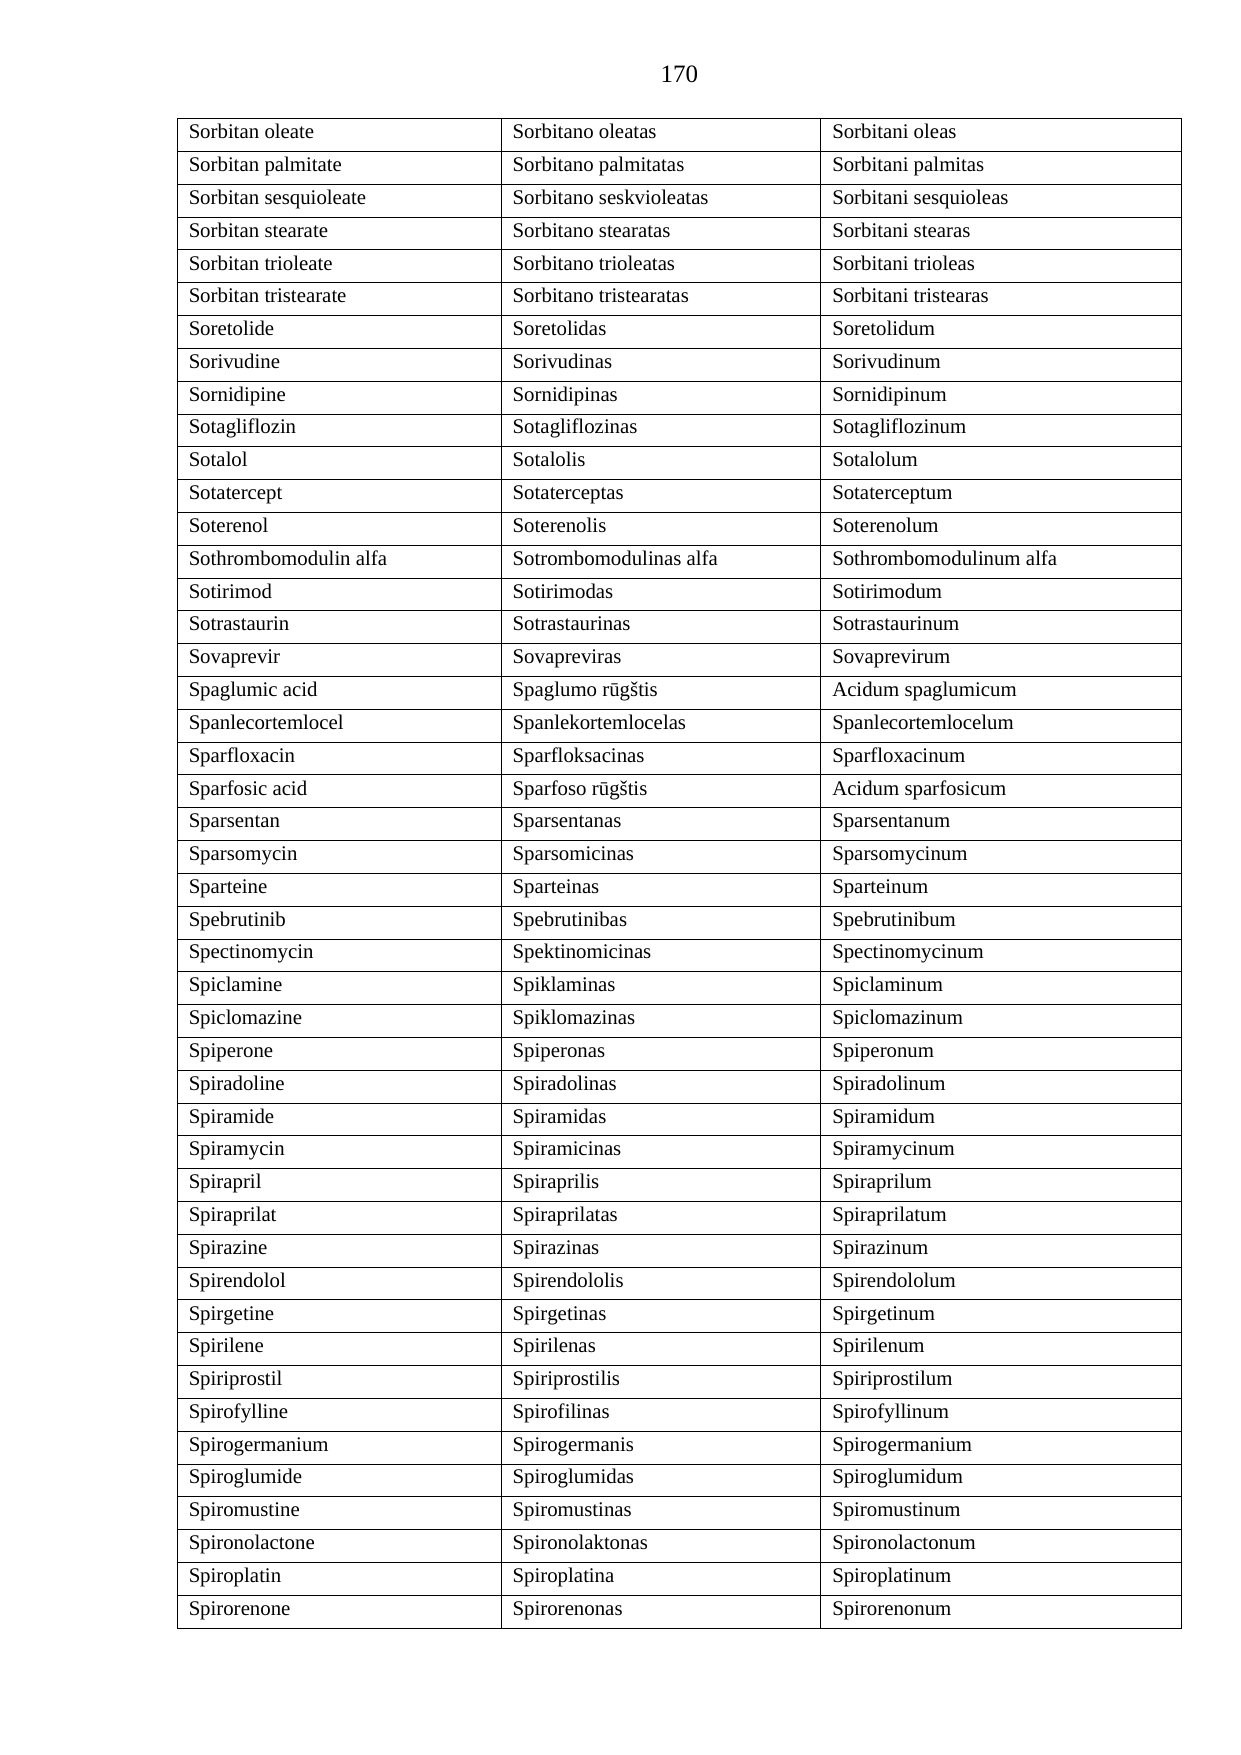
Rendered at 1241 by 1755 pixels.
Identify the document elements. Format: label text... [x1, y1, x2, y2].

table_cell Spiraprilum [821, 1169, 1181, 1201]
table_cell Sparsomycin [178, 841, 501, 873]
table_cell Sotalolis [502, 447, 820, 479]
table_cell Sorivudinas [502, 349, 820, 381]
table_cell Spebrutinibum [821, 907, 1181, 938]
table_cell Sornidipinas [502, 382, 820, 413]
table_cell Spanlekortemlocelas [502, 710, 820, 742]
table_cell Spirorenonas [502, 1596, 820, 1627]
table_cell Spiclamine [178, 972, 501, 1004]
table_cell Sotagliflozin [178, 415, 501, 446]
table_cell Sovaprevir [178, 644, 501, 676]
table_cell Spirilenum [821, 1333, 1181, 1365]
table_cell Spebrutinib [178, 907, 501, 938]
table_cell Sparteine [178, 874, 501, 906]
table_cell Sorbitano seskvioleatas [502, 185, 820, 217]
table_cell Sotirimodas [502, 579, 820, 610]
table_cell Sothrombomodulinum alfa [821, 546, 1181, 577]
table_cell Sotrastaurinum [821, 611, 1181, 643]
table_cell Spirazine [178, 1235, 501, 1267]
table_cell Sparfosic acid [178, 775, 501, 807]
table_cell Sorbitani sesquioleas [821, 185, 1181, 217]
table_cell Sparteinum [821, 874, 1181, 906]
table_cell Sparfloxacin [178, 743, 501, 774]
table_cell Spectinomycin [178, 940, 501, 971]
table_cell Sorbitan stearate [178, 218, 501, 249]
table_cell Spirorenonum [821, 1596, 1181, 1627]
table_cell Spiramidas [502, 1104, 820, 1135]
table_cell Spiriprostilis [502, 1366, 820, 1398]
table_cell Spiraprilis [502, 1169, 820, 1201]
table_cell Sotalol [178, 447, 501, 479]
table_cell Spirendolol [178, 1268, 501, 1299]
table_cell Spirazinas [502, 1235, 820, 1267]
table_cell Spirorenone [178, 1596, 501, 1627]
table_cell Spironolaktonas [502, 1530, 820, 1562]
table_cell Sorbitan palmitate [178, 152, 501, 184]
table_cell Spiradoline [178, 1071, 501, 1102]
table_cell Sorbitani oleas [821, 119, 1181, 151]
table_cell Spiromustinum [821, 1497, 1181, 1529]
table_cell Spironolactone [178, 1530, 501, 1562]
table_cell Spektinomicinas [502, 940, 820, 971]
table_cell Spirapril [178, 1169, 501, 1201]
table_cell Sorbitani tristearas [821, 283, 1181, 315]
table_cell Spiperonas [502, 1038, 820, 1070]
table_cell Spiradolinas [502, 1071, 820, 1102]
table_cell Sorbitani palmitas [821, 152, 1181, 184]
table_cell Spiroplatina [502, 1563, 820, 1595]
table_cell Sorbitano palmitatas [502, 152, 820, 184]
table_cell Spirogermanis [502, 1432, 820, 1463]
table_cell Sparsentan [178, 808, 501, 840]
table_cell Sotaterceptas [502, 480, 820, 512]
table_cell Sparsomicinas [502, 841, 820, 873]
table_cell Sorbitan sesquioleate [178, 185, 501, 217]
table_cell Spirogermanium [178, 1432, 501, 1463]
table_cell Sparteinas [502, 874, 820, 906]
table_cell Spirgetinum [821, 1300, 1181, 1332]
table_cell Sotatercept [178, 480, 501, 512]
table_cell Sotagliflozinas [502, 415, 820, 446]
table_cell Spiperonum [821, 1038, 1181, 1070]
table_cell Spiroplatinum [821, 1563, 1181, 1595]
table_cell Sotrastaurinas [502, 611, 820, 643]
table_cell Spanlecortemlocelum [821, 710, 1181, 742]
table_cell Sotaterceptum [821, 480, 1181, 512]
table_cell Spirgetinas [502, 1300, 820, 1332]
table_cell Soterenolis [502, 513, 820, 545]
table_cell Spirofilinas [502, 1399, 820, 1431]
table_cell Spiroglumidas [502, 1465, 820, 1496]
table_cell Sotirimodum [821, 579, 1181, 610]
table_cell Spiroglumide [178, 1465, 501, 1496]
table_cell Sparfoso rūgštis [502, 775, 820, 807]
table_cell Sorbitan trioleate [178, 250, 501, 282]
table_cell Spiradolinum [821, 1071, 1181, 1102]
table_cell Spiramide [178, 1104, 501, 1135]
table_cell Spiromustinas [502, 1497, 820, 1529]
table_cell Spaglumic acid [178, 677, 501, 709]
table_cell Spiraprilat [178, 1202, 501, 1234]
table_cell Sorbitan oleate [178, 119, 501, 151]
table_cell Sorbitano stearatas [502, 218, 820, 249]
table_cell Spiklomazinas [502, 1005, 820, 1037]
table_cell Spironolactonum [821, 1530, 1181, 1562]
table_cell Spiraprilatum [821, 1202, 1181, 1234]
table_cell Sotagliflozinum [821, 415, 1181, 446]
table_cell Acidum spaglumicum [821, 677, 1181, 709]
table_cell Spirendololum [821, 1268, 1181, 1299]
table_cell Sovapreviras [502, 644, 820, 676]
table_cell Sparsomycinum [821, 841, 1181, 873]
table_cell Soretolidum [821, 316, 1181, 348]
table_cell Spiklaminas [502, 972, 820, 1004]
table_cell Sornidipinum [821, 382, 1181, 413]
table_cell Spiriprostil [178, 1366, 501, 1398]
table_cell Spiriprostilum [821, 1366, 1181, 1398]
table_cell Soterenol [178, 513, 501, 545]
table_cell Soretolide [178, 316, 501, 348]
table_cell Soterenolum [821, 513, 1181, 545]
table_cell Sorbitani stearas [821, 218, 1181, 249]
table_cell Sorbitano trioleatas [502, 250, 820, 282]
table_cell Soretolidas [502, 316, 820, 348]
table_cell Sotrombomodulinas alfa [502, 546, 820, 577]
table_cell Sorbitan tristearate [178, 283, 501, 315]
table_cell Spiraprilatas [502, 1202, 820, 1234]
table_cell Spirofyllinum [821, 1399, 1181, 1431]
table_cell Sorbitano oleatas [502, 119, 820, 151]
table_cell Spirofylline [178, 1399, 501, 1431]
table_cell Sovaprevirum [821, 644, 1181, 676]
table_cell Spirendololis [502, 1268, 820, 1299]
table_cell Spiramycinum [821, 1136, 1181, 1168]
table_cell Spiclaminum [821, 972, 1181, 1004]
table_cell Spebrutinibas [502, 907, 820, 938]
table_cell Acidum sparfosicum [821, 775, 1181, 807]
table_cell Sotrastaurin [178, 611, 501, 643]
table_cell Sparfloxacinum [821, 743, 1181, 774]
table_cell Sorivudinum [821, 349, 1181, 381]
table_cell Sorbitani trioleas [821, 250, 1181, 282]
table_cell Spiramicinas [502, 1136, 820, 1168]
table_cell Sothrombomodulin alfa [178, 546, 501, 577]
table_cell Spiramidum [821, 1104, 1181, 1135]
table_cell Spiclomazinum [821, 1005, 1181, 1037]
table_cell Sotalolum [821, 447, 1181, 479]
table_cell Spirilene [178, 1333, 501, 1365]
table_cell Spirogermanium [821, 1432, 1181, 1463]
table_cell Spiroplatin [178, 1563, 501, 1595]
table_cell Spiclomazine [178, 1005, 501, 1037]
table_cell Spectinomycinum [821, 940, 1181, 971]
table_cell Sparsentanum [821, 808, 1181, 840]
table_cell Spirilenas [502, 1333, 820, 1365]
table_cell Sorivudine [178, 349, 501, 381]
table_cell Sorbitano tristearatas [502, 283, 820, 315]
table_cell Sornidipine [178, 382, 501, 413]
table_cell Sotirimod [178, 579, 501, 610]
table_cell Sparsentanas [502, 808, 820, 840]
table_cell Spiromustine [178, 1497, 501, 1529]
table_cell Spirazinum [821, 1235, 1181, 1267]
table_cell Spirgetine [178, 1300, 501, 1332]
table_cell Spanlecortemlocel [178, 710, 501, 742]
table_cell Spaglumo rūgštis [502, 677, 820, 709]
table_cell Spiroglumidum [821, 1465, 1181, 1496]
table_cell Spiperone [178, 1038, 501, 1070]
table_cell Sparfloksacinas [502, 743, 820, 774]
table_cell Spiramycin [178, 1136, 501, 1168]
